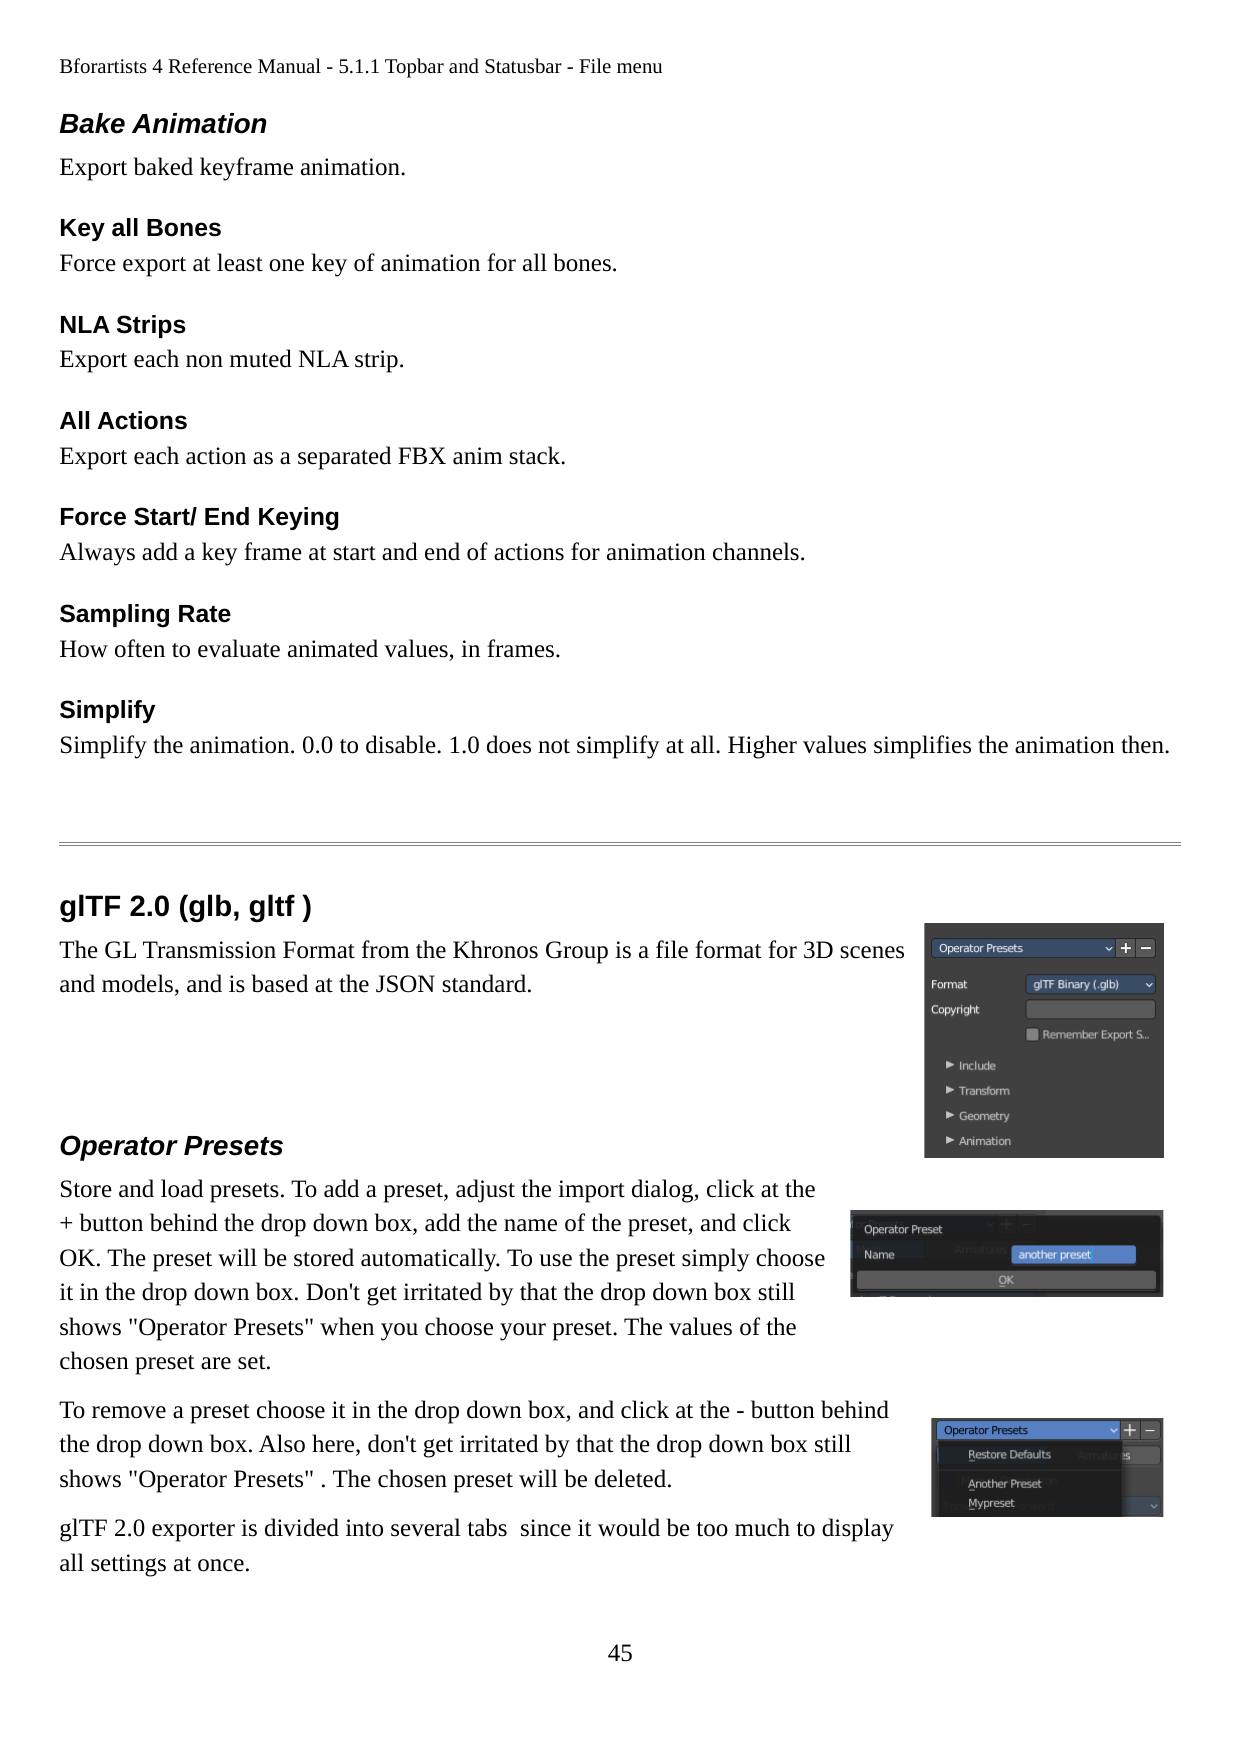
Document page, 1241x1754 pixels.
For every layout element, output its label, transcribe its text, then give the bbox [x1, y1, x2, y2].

subtitle All Actions [59, 406, 1181, 435]
subtitle Simplify [59, 695, 1181, 724]
text Always add a key frame at start and end of actions for animation channels. [59, 537, 1181, 566]
text Export each action as a separated FBX anim stack. [59, 441, 1181, 470]
text Simplify the animation. 0.0 to disable. 1.0 does not simplify at all. Higher values simplifies the animation then. [59, 730, 1181, 759]
picture [931, 1418, 1164, 1517]
picture [924, 923, 1164, 1158]
text Force export at least one key of animation for all bones. [59, 248, 1181, 277]
subtitle glTF 2.0 (glb, gltf ) [59, 889, 1181, 923]
subtitle NLA Strips [59, 310, 1181, 338]
picture [850, 1210, 1164, 1297]
text Store and load presets. To add a preset, adjust the import dialog, click at the + button behind the drop down box, add the name of the preset, and click OK. The preset will be stored automatically. To use the preset simply choose it in the drop down box. Don't get irritated by that the drop down box still shows "Operator Presets" when you choose your preset. The values of the chosen preset are set. [59, 1174, 1181, 1375]
subtitle Sampling Rate [59, 599, 1181, 627]
subtitle Force Start/ End Keying [59, 502, 1181, 531]
text Export baked keyframe animation. [59, 152, 1181, 181]
text glTF 2.0 exporter is divided into several tabs since it would be too much to display all settings at once. [59, 1513, 1181, 1576]
text How often to evaluate animated values, in frames. [59, 634, 1181, 662]
text The GL Transmission Format from the Khronos Group is a file format for 3D scenes and models, and is based at the JSON standard. [59, 935, 924, 998]
subtitle Operator Presets [59, 1129, 1181, 1161]
text To remove a preset choose it in the drop down box, and click at the - button behind the drop down box. Also here, don't get irritated by that the drop down box still shows "Operator Presets" . The chosen preset will be deleted. [59, 1395, 1181, 1493]
subtitle Key all Bones [59, 213, 1181, 242]
text Export each non muted NLA strip. [59, 344, 1181, 373]
subtitle Bake Animation [59, 107, 1181, 139]
